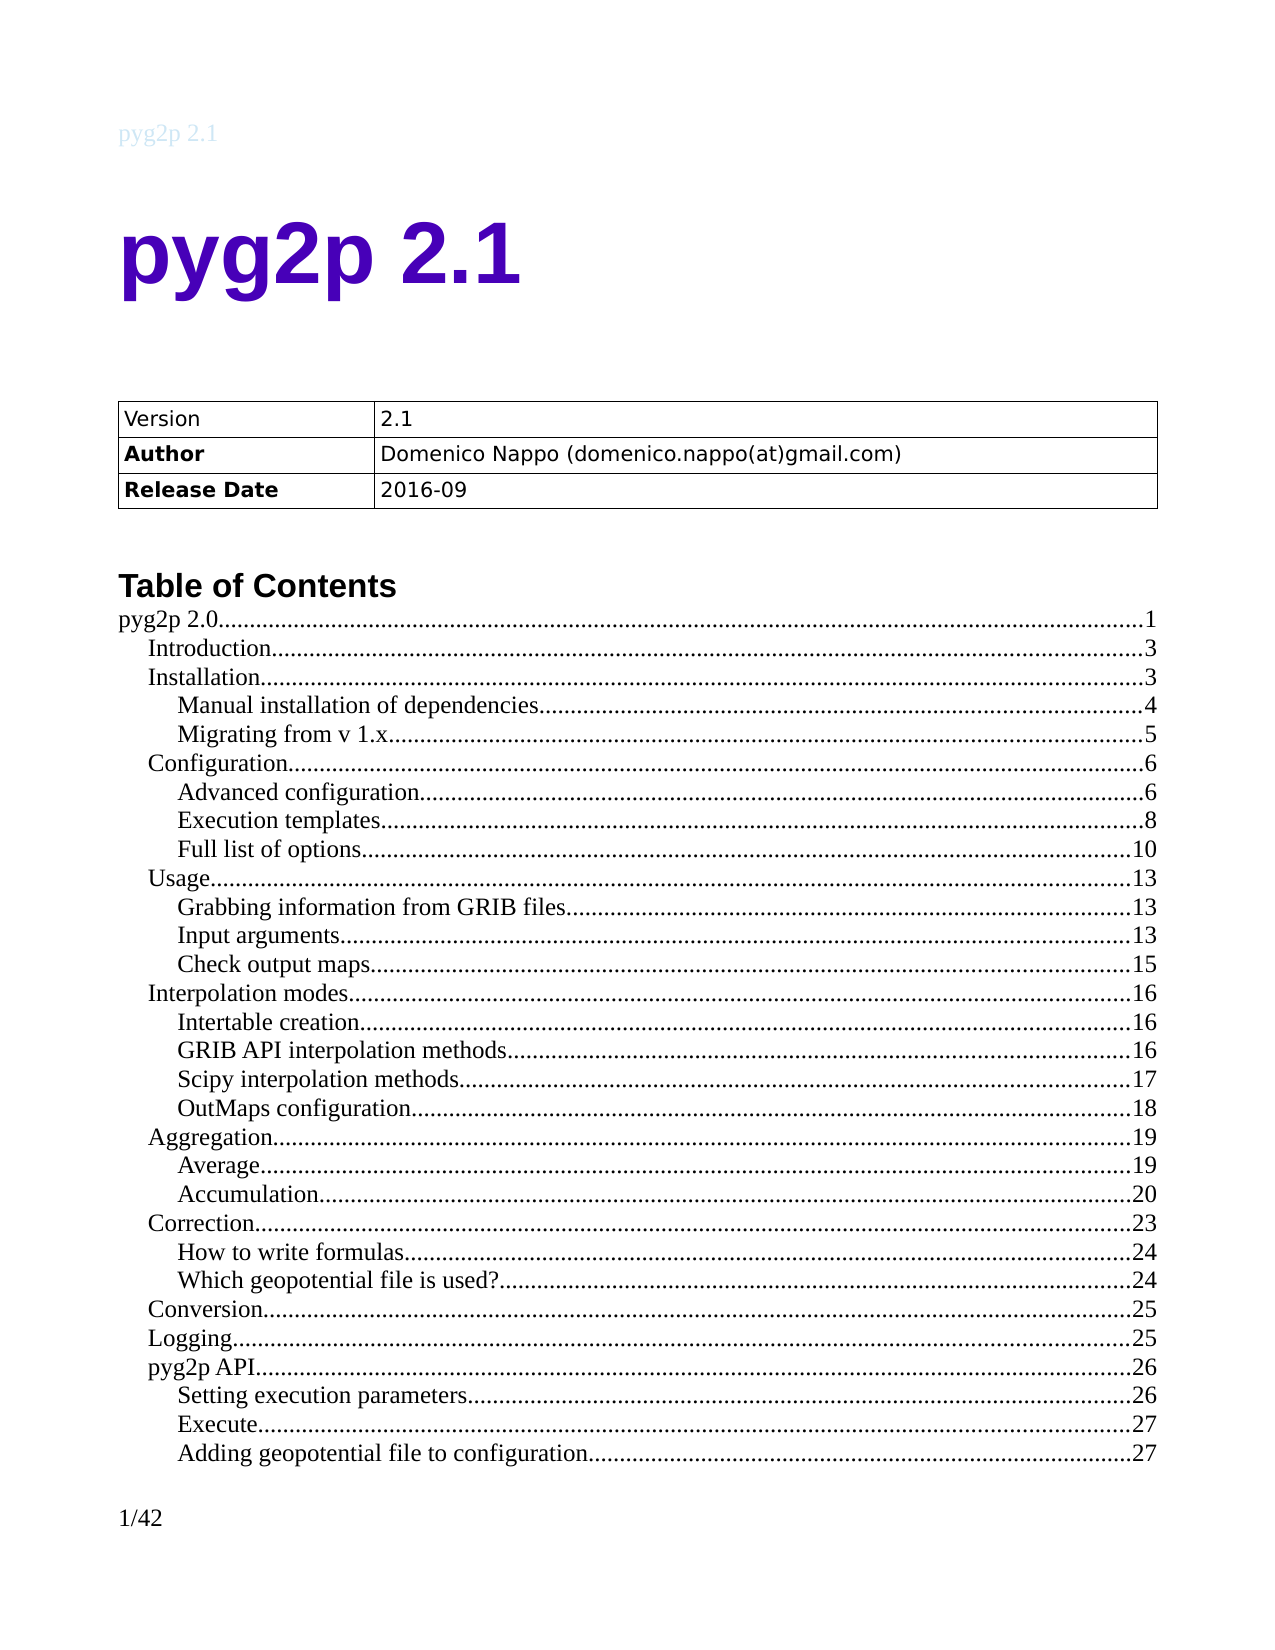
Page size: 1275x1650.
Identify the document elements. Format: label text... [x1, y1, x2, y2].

text pyg2p API 26 [148, 1352, 1157, 1381]
table_cell 2016-09 [375, 474, 1157, 508]
text Average 19 [177, 1151, 1157, 1179]
text Aggregation 19 [148, 1122, 1157, 1151]
text Advanced configuration 6 [177, 777, 1157, 806]
subtitle Table of Contents [118, 566, 1157, 604]
text GRIB API interpolation methods 16 [177, 1036, 1157, 1064]
table_header Version [119, 402, 374, 437]
text Manual installation of dependencies 4 [177, 691, 1157, 719]
text Interpolation modes 16 [148, 978, 1157, 1007]
subtitle pyg2p 2.1 [118, 201, 1157, 302]
text OutMaps configuration 18 [177, 1093, 1157, 1122]
table_header 2.1 [375, 402, 1157, 437]
text Execute 27 [177, 1409, 1157, 1438]
text Introduction 3 [148, 633, 1157, 662]
text Input arguments 13 [177, 921, 1157, 949]
text Migrating from v 1.x 5 [177, 719, 1157, 748]
table_cell Author [119, 438, 374, 472]
text Configuration 6 [148, 748, 1157, 777]
text Scipy interpolation methods 17 [177, 1064, 1157, 1093]
text Adding geopotential file to configuration 27 [177, 1438, 1157, 1467]
text Conversion 25 [148, 1294, 1157, 1323]
text Usage 13 [148, 863, 1157, 892]
text Correction 23 [148, 1208, 1157, 1237]
text Intertable creation 16 [177, 1007, 1157, 1036]
text Check output maps 15 [177, 949, 1157, 978]
text Installation 3 [148, 662, 1157, 691]
text How to write formulas 24 [177, 1237, 1157, 1266]
text Accumulation 20 [177, 1179, 1157, 1208]
text pyg2p 2.0 1 [118, 604, 1157, 633]
table_cell Release Date [119, 474, 374, 508]
text Which geopotential file is used? 24 [177, 1266, 1157, 1294]
text Logging 25 [148, 1323, 1157, 1352]
text Setting execution parameters 26 [177, 1381, 1157, 1409]
text Full list of options 10 [177, 834, 1157, 863]
text Grabbing information from GRIB files. 13 [177, 892, 1157, 921]
table_cell Domenico Nappo (domenico.nappo(at)gmail.com) [375, 438, 1157, 472]
text Execution templates 8 [177, 806, 1157, 834]
